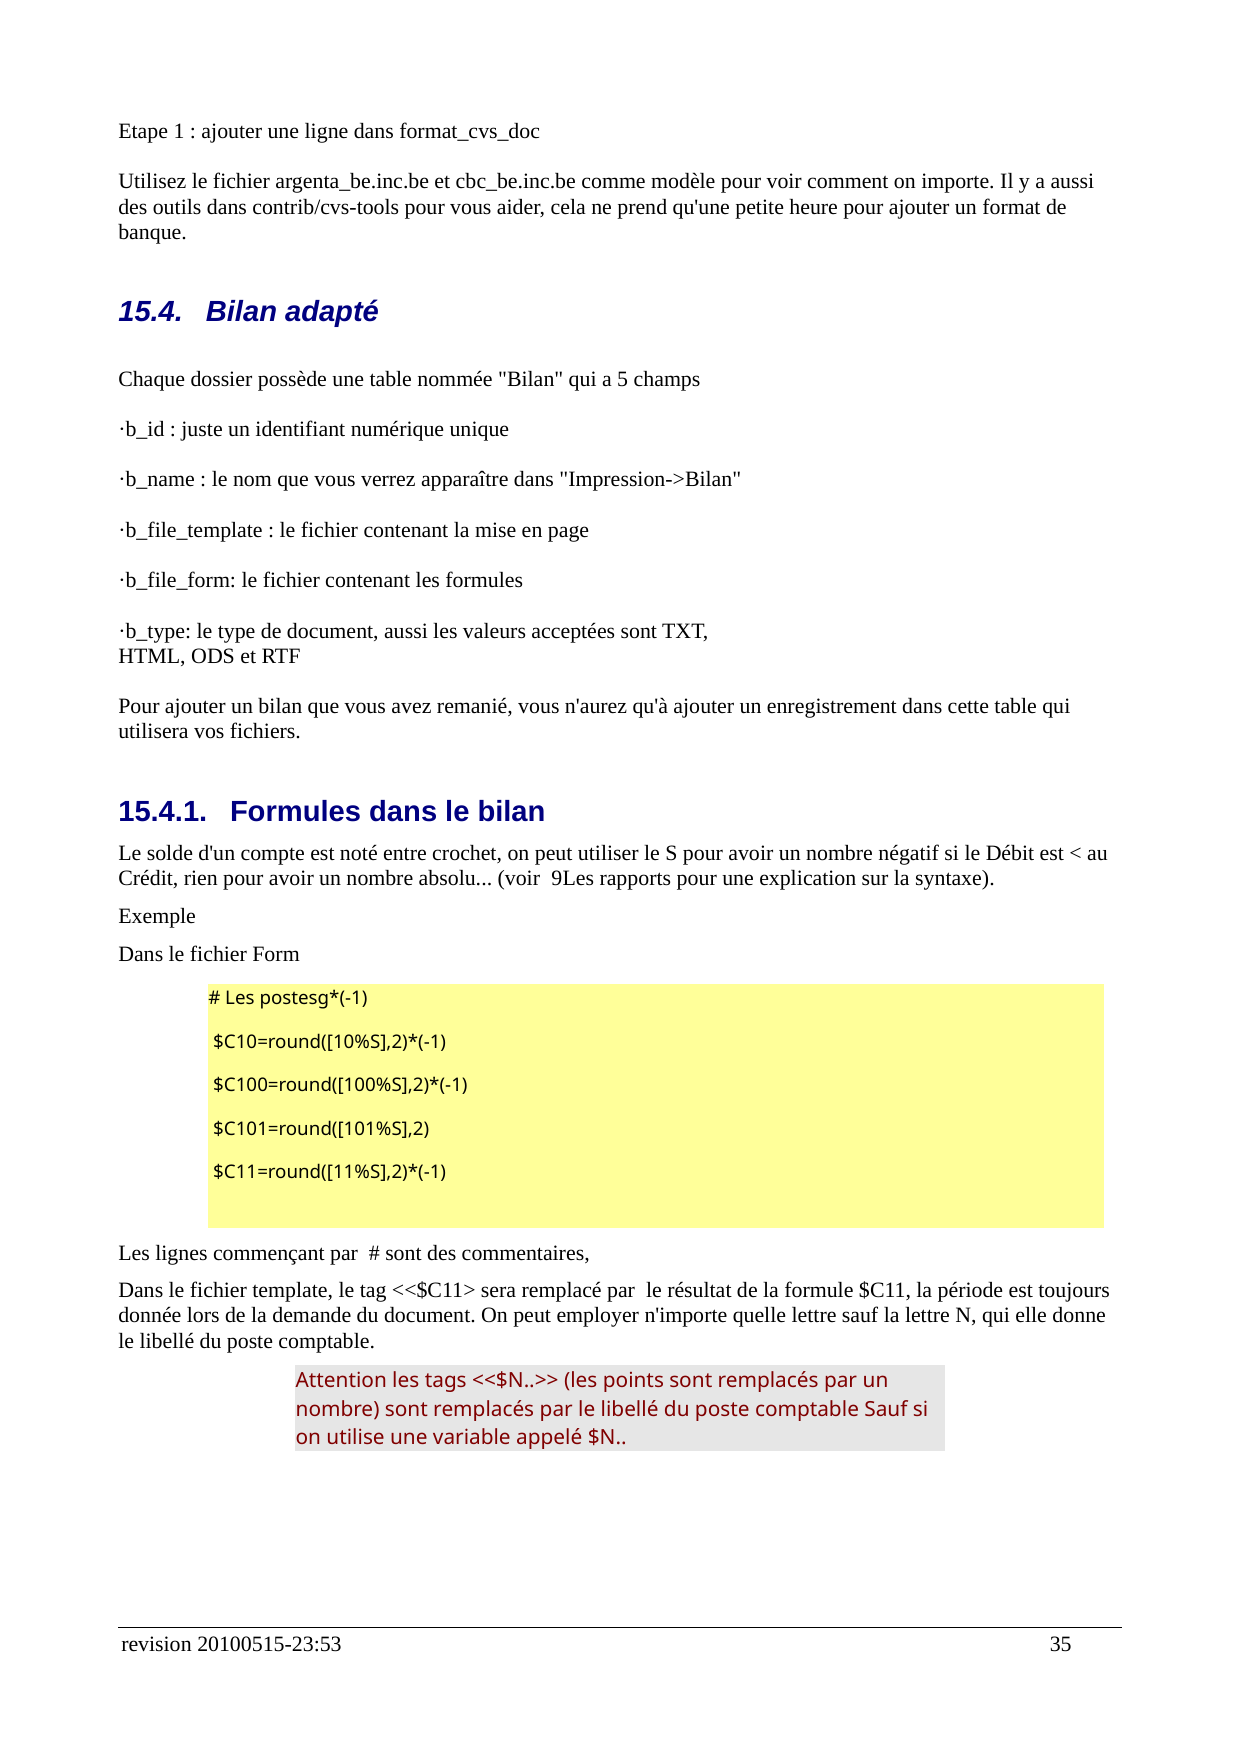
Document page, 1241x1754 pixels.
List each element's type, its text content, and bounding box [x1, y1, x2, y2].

text Etape 1 : ajouter une ligne dans format_cvs_doc [118, 118, 1122, 143]
text Le solde d'un compte est noté entre crochet, on peut utiliser le S pour avoir un nombre négatif si le Débit est < au Crédit, rien pour avoir un nombre absolu... (voir 9Les rapports pour une explication sur la syntaxe). [118, 840, 1122, 890]
text $C100=round([100%S],2)*(-1) [208, 1071, 1104, 1097]
text Exemple [118, 903, 1122, 928]
text ·b_file_template : le fichier contenant la mise en page [118, 517, 1122, 542]
subtitle Bilan adapté [118, 294, 1122, 328]
text Dans le fichier template, le tag <<$C11> sera remplacé par le résultat de la formule $C11, la période est toujours donnée lors de la demande du document. On peut employer n'importe quelle lettre sauf la lettre N, qui elle donne le libellé du poste comptable. [118, 1277, 1122, 1353]
text $C101=round([101%S],2) [208, 1115, 1104, 1141]
text Les lignes commençant par # sont des commentaires, [118, 1239, 1122, 1265]
text Dans le fichier Form [118, 941, 1122, 966]
text Utilisez le fichier argenta_be.inc.be et cbc_be.inc.be comme modèle pour voir comment on importe. Il y a aussi des outils dans contrib/cvs-tools pour vous aider, cela ne prend qu'une petite heure pour ajouter un format de banque. [118, 168, 1122, 244]
text Pour ajouter un bilan que vous avez remanié, vous n'aurez qu'à ajouter un enregistrement dans cette table qui utilisera vos fichiers. [118, 693, 1122, 744]
text ·b_name : le nom que vous verrez apparaître dans "Impression->Bilan" [118, 466, 1122, 492]
text $C11=round([11%S],2)*(-1) [208, 1158, 1104, 1184]
text # Les postesg*(-1) [208, 984, 1104, 1010]
text HTML, ODS et RTF [118, 643, 1122, 668]
text ·b_id : juste un identifiant numérique unique [118, 416, 1122, 441]
text Chaque dossier possède une table nommée "Bilan" qui a 5 champs [118, 366, 1122, 391]
text Attention les tags <<$N..>> (les points sont remplacés par un nombre) sont remplacés par le libellé du poste comptable Sauf si on utilise une variable appelé $N.. [295, 1365, 945, 1451]
text ·b_type: le type de document, aussi les valeurs acceptées sont TXT, [118, 618, 1122, 643]
subtitle Formules dans le bilan [118, 794, 1122, 827]
text ·b_file_form: le fichier contenant les formules [118, 567, 1122, 592]
text $C10=round([10%S],2)*(-1) [208, 1028, 1104, 1053]
